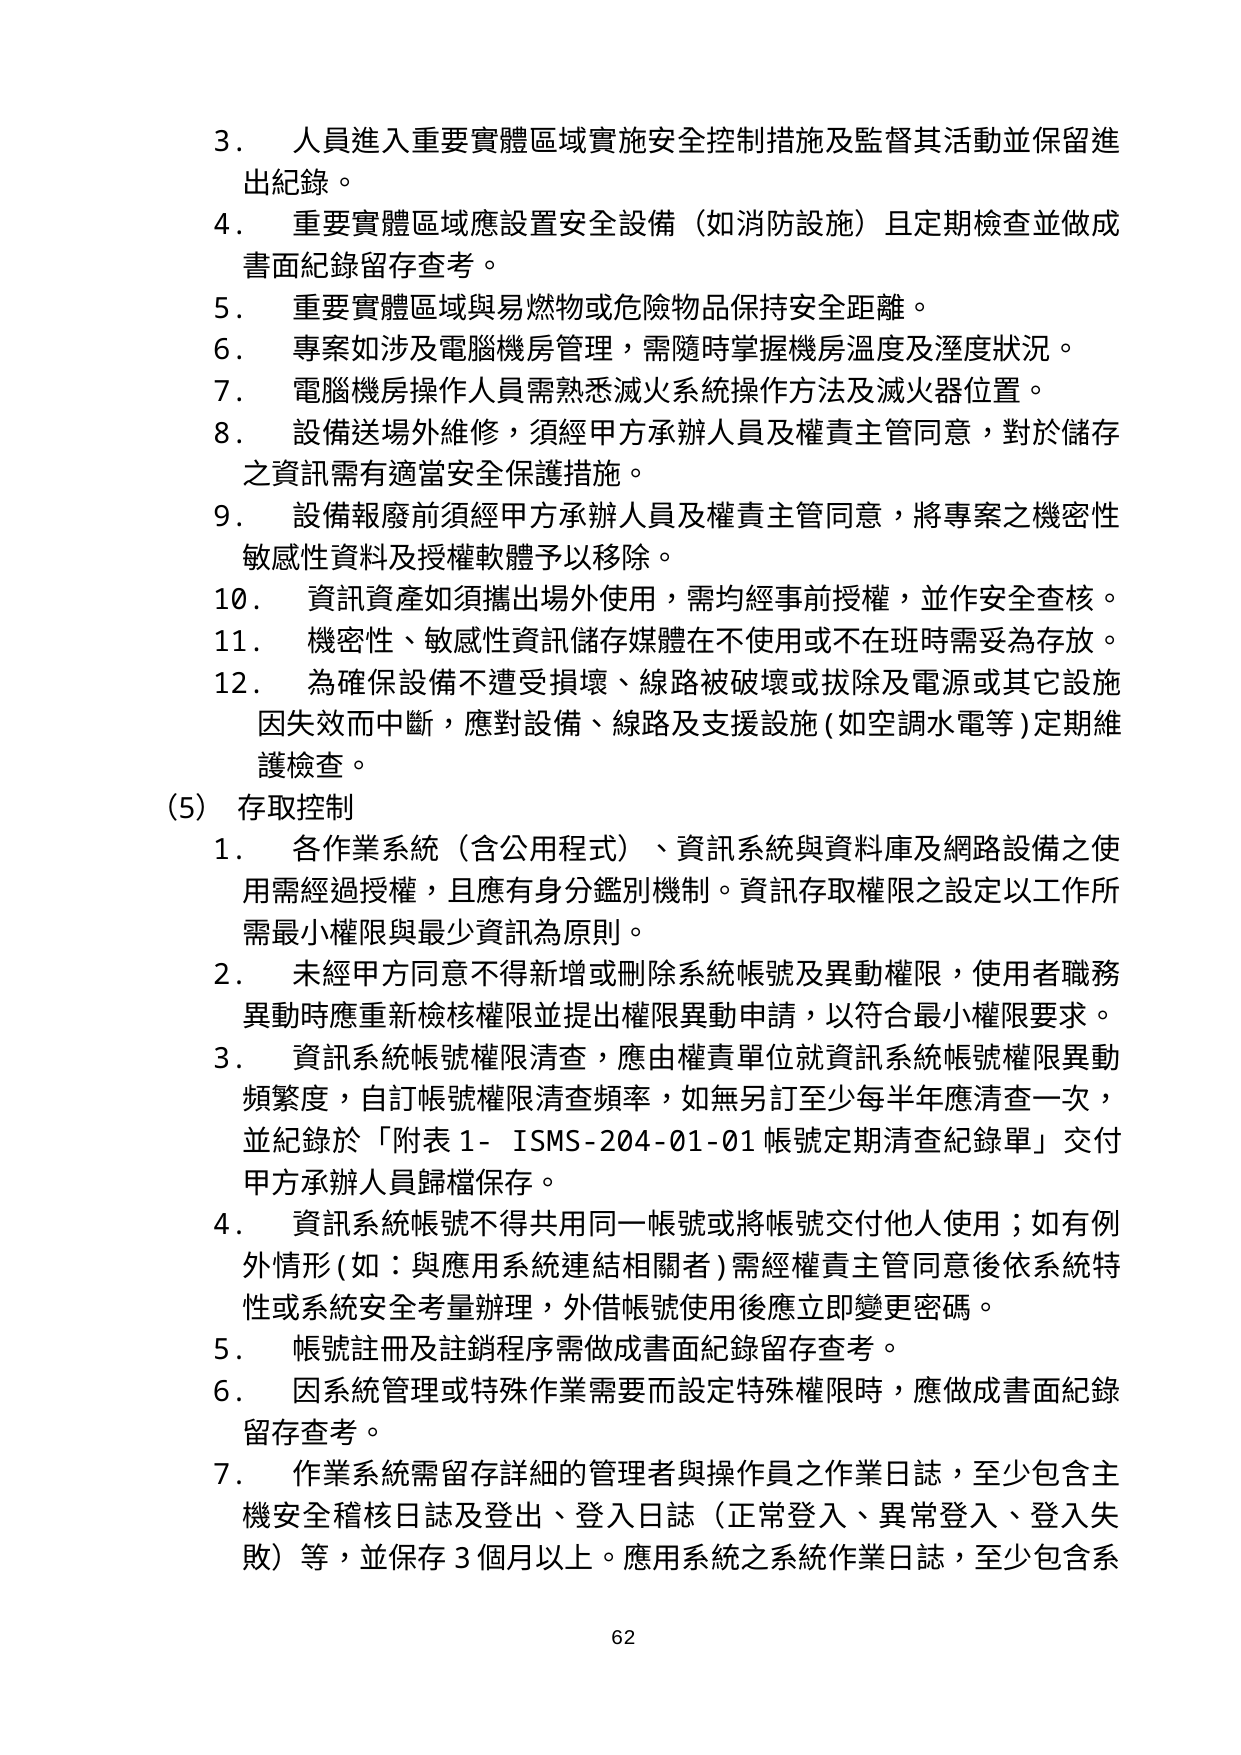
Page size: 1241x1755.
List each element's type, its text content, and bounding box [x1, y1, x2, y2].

list 作業系統需留存詳細的管理者與操作員之作業日誌，至少包含主機安全稽核日誌及登出、登入日誌（正常登入、異常登入、登入失敗）等，並保存3個月以上。應用系統之系統作業日誌，至少包含系 [213, 1451, 1122, 1576]
list 機密性、敏感性資訊儲存媒體在不使用或不在班時需妥為存放。 [213, 618, 1122, 660]
list 為確保設備不遭受損壞、線路被破壞或拔除及電源或其它設施因失效而中斷，應對設備、線路及支援設施(如空調水電等)定期維護檢查。 [213, 660, 1122, 785]
list 因系統管理或特殊作業需要而設定特殊權限時，應做成書面紀錄留存查考。 [213, 1368, 1122, 1451]
list 人員進入重要實體區域實施安全控制措施及監督其活動並保留進出紀錄。 [213, 118, 1122, 201]
list 資訊資產如須攜出場外使用，需均經事前授權，並作安全查核。 [213, 576, 1122, 618]
list 電腦機房操作人員需熟悉滅火系統操作方法及滅火器位置。 [213, 368, 1122, 410]
list 資訊系統帳號不得共用同一帳號或將帳號交付他人使用；如有例外情形(如：與應用系統連結相關者)需經權責主管同意後依系統特性或系統安全考量辦理，外借帳號使用後應立即變更密碼。 [213, 1201, 1122, 1326]
list 設備報廢前須經甲方承辦人員及權責主管同意，將專案之機密性、敏感性資料及授權軟體予以移除。 [213, 493, 1122, 576]
list 資訊系統帳號權限清查，應由權責單位就資訊系統帳號權限異動頻繁度，自訂帳號權限清查頻率，如無另訂至少每半年應清查一次，並紀錄於「附表1- ISMS-204-01-01帳號定期清查紀錄單」交付甲方承辦人員歸檔保存。 [213, 1035, 1122, 1201]
list 設備送場外維修，須經甲方承辦人員及權責主管同意，對於儲存之資訊需有適當安全保護措施。 [213, 410, 1122, 493]
list 重要實體區域與易燃物或危險物品保持安全距離。 [213, 285, 1122, 326]
list 帳號註冊及註銷程序需做成書面紀錄留存查考。 [213, 1326, 1122, 1368]
list 未經甲方同意不得新增或刪除系統帳號及異動權限，使用者職務異動時應重新檢核權限並提出權限異動申請，以符合最小權限要求。 [213, 951, 1122, 1035]
list 專案如涉及電腦機房管理，需隨時掌握機房溫度及溼度狀況。 [213, 326, 1122, 368]
list 各作業系統（含公用程式）、資訊系統與資料庫及網路設備之使用需經過授權，且應有身分鑑別機制。資訊存取權限之設定以工作所需最小權限與最少資訊為原則。 [213, 826, 1122, 951]
list 存取控制 [149, 785, 1122, 826]
list 重要實體區域應設置安全設備（如消防設施）且定期檢查並做成書面紀錄留存查考。 [213, 201, 1122, 285]
